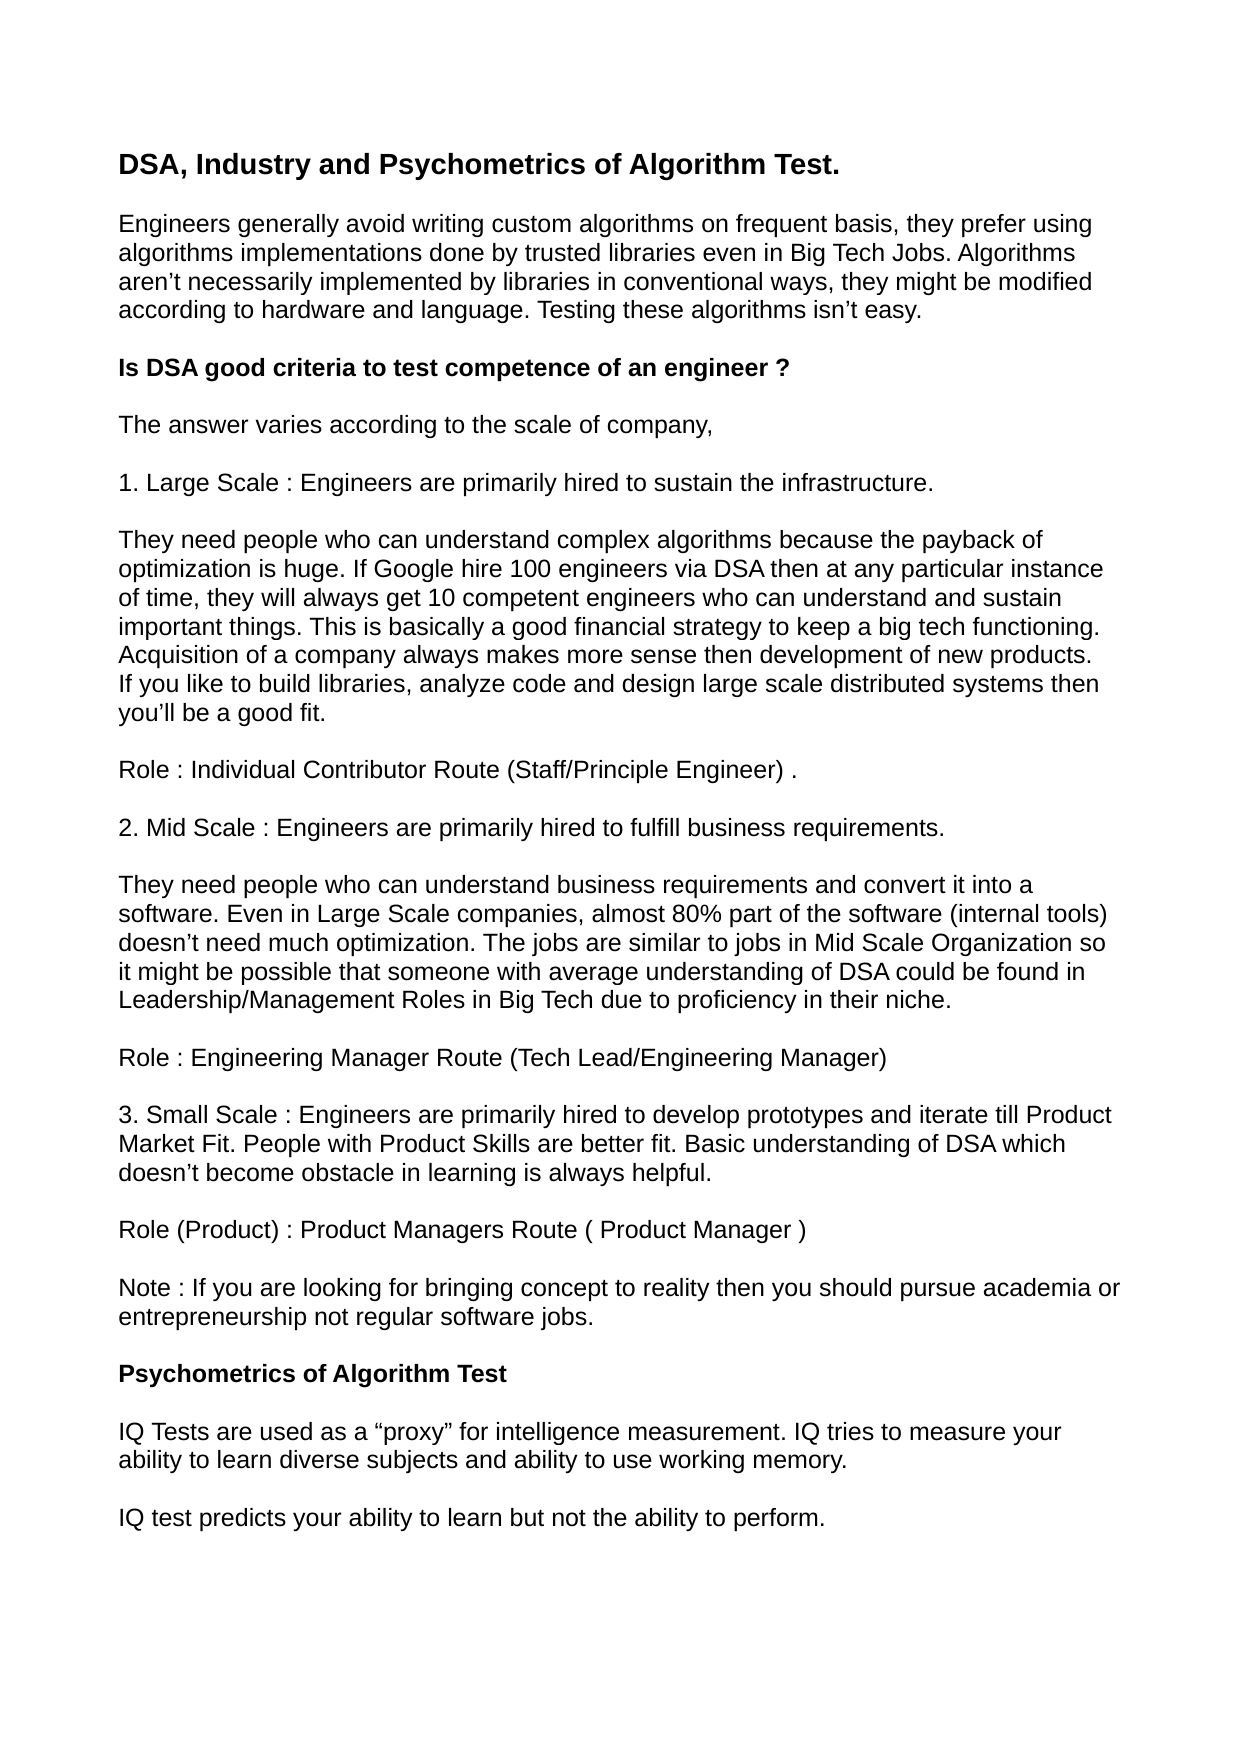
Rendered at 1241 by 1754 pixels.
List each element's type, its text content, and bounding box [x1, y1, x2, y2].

text Is DSA good criteria to test competence of an engineer ? [118, 353, 1122, 382]
text They need people who can understand business requirements and convert it into a software. Even in Large Scale companies, almost 80% part of the software (internal tools) doesn’t need much optimization. The jobs are similar to jobs in Mid Scale Organization so it might be possible that someone with average understanding of DSA could be found in Leadership/Management Roles in Big Tech due to proficiency in their niche. [118, 870, 1122, 1014]
text Role : Individual Contributor Route (Staff/Principle Engineer) . [118, 755, 1122, 784]
text The answer varies according to the scale of company, [118, 410, 1122, 439]
text They need people who can understand complex algorithms because the payback of optimization is huge. If Google hire 100 engineers via DSA then at any particular instance of time, they will always get 10 competent engineers who can understand and sustain important things. This is basically a good financial strategy to keep a big tech functioning. Acquisition of a company always makes more sense then development of new products. [118, 525, 1122, 669]
text Engineers generally avoid writing custom algorithms on frequent basis, they prefer using algorithms implementations done by trusted libraries even in Big Tech Jobs. Algorithms aren’t necessarily implemented by libraries in conventional ways, they might be modified according to hardware and language. Testing these algorithms isn’t easy. [118, 209, 1122, 324]
text 1. Large Scale : Engineers are primarily hired to sustain the infrastructure. [118, 468, 1122, 497]
text IQ test predicts your ability to learn but not the ability to perform. [118, 1503, 1122, 1532]
text 3. Small Scale : Engineers are primarily hired to develop prototypes and iterate till Product Market Fit. People with Product Skills are better fit. Basic understanding of DSA which doesn’t become obstacle in learning is always helpful. [118, 1100, 1122, 1187]
text IQ Tests are used as a “proxy” for intelligence measurement. IQ tries to measure your ability to learn diverse subjects and ability to use working memory. [118, 1417, 1122, 1474]
text If you like to build libraries, analyze code and design large scale distributed systems then you’ll be a good fit. [118, 669, 1122, 727]
text 2. Mid Scale : Engineers are primarily hired to fulfill business requirements. [118, 813, 1122, 842]
text Role (Product) : Product Managers Route ( Product Manager ) [118, 1215, 1122, 1244]
text Role : Engineering Manager Route (Tech Lead/Engineering Manager) [118, 1043, 1122, 1072]
text Psychometrics of Algorithm Test [118, 1359, 1122, 1388]
text Note : If you are looking for bringing concept to reality then you should pursue academia or entrepreneurship not regular software jobs. [118, 1273, 1122, 1330]
text DSA, Industry and Psychometrics of Algorithm Test. [118, 147, 1122, 180]
